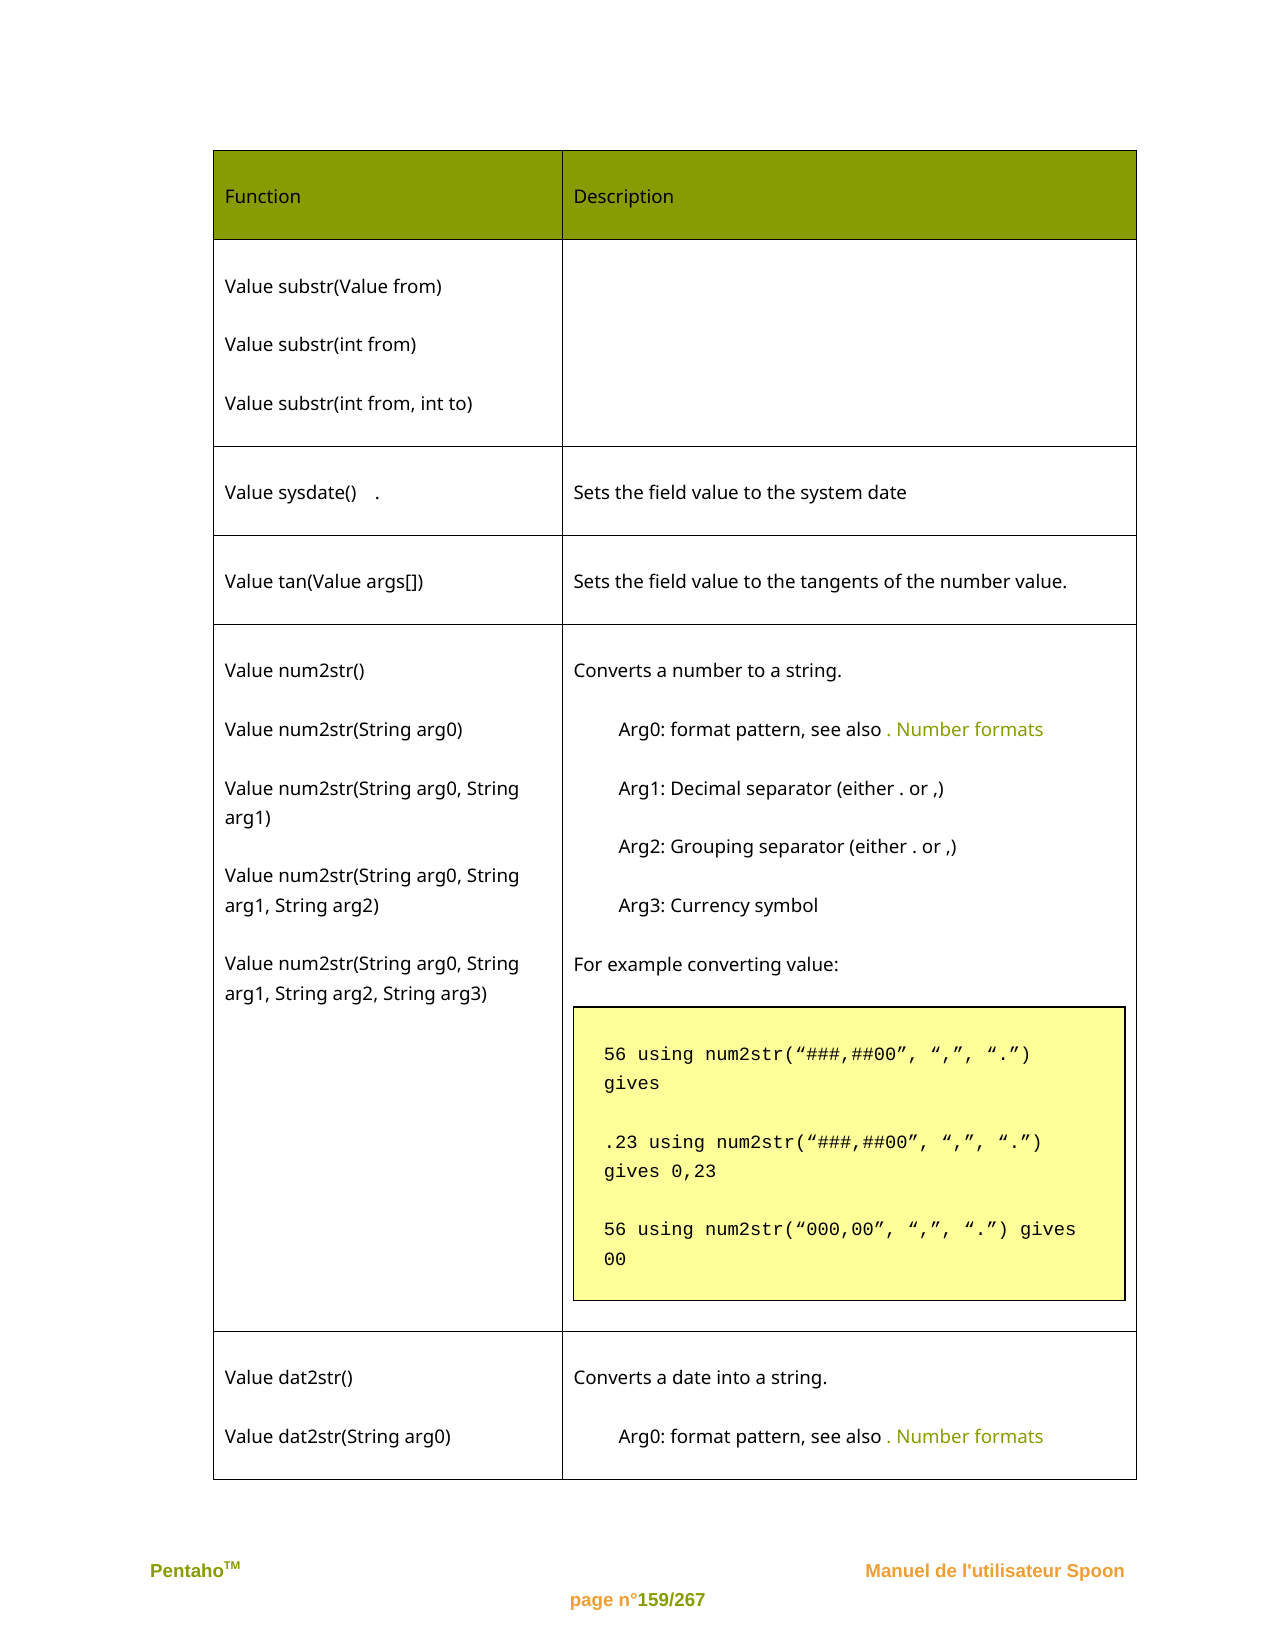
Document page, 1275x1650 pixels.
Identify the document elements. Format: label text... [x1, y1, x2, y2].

table_cell Sets the field value to the tangents of the number value. [563, 536, 1136, 624]
table_cell Value sysdate() . [214, 447, 562, 535]
table_cell Converts a number to a string. Arg0: format pattern, see also . Number formats Arg1: Decimal separator (either . or ,) Arg2: Grouping separator (either . or ,) Arg3: Currency symbol For example converting value: 56 using num2str(“###,##00”, “,”, “.”) gives .23 using num2str(“###,##00”, “,”, “.”) gives 0,23 56 using num2str(“000,00”, “,”, “.”) gives 00 [563, 625, 1136, 1331]
table_cell Sets the field value to the system date [563, 447, 1136, 535]
table_cell [563, 240, 1136, 446]
table_cell Value dat2str() Value dat2str(String arg0) [214, 1332, 562, 1479]
table_cell Value tan(Value args[]) [214, 536, 562, 624]
table_cell Converts a date into a string. Arg0: format pattern, see also . Number formats [563, 1332, 1136, 1479]
table_header Function [214, 151, 562, 239]
table_cell Value substr(Value from) Value substr(int from) Value substr(int from, int to) [214, 240, 562, 446]
table_cell Value num2str() Value num2str(String arg0) Value num2str(String arg0, String arg1) Value num2str(String arg0, String arg1, String arg2) Value num2str(String arg0, String arg1, String arg2, String arg3) [214, 625, 562, 1331]
table_header Description [563, 151, 1136, 239]
